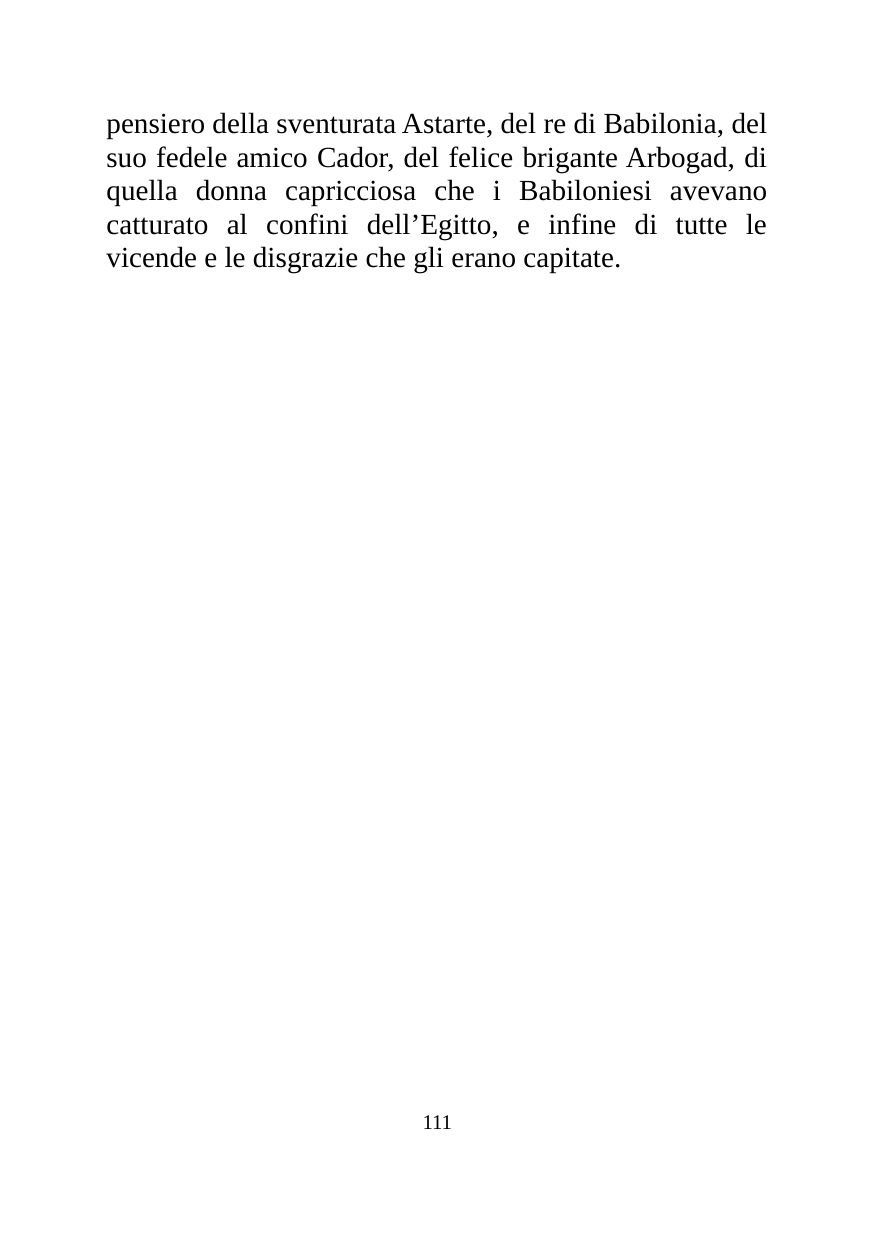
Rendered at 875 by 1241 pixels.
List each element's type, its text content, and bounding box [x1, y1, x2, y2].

text pensiero della sventurata Astarte, del re di Babilonia, del suo fedele amico Cador, del felice brigante Arbogad, di quella donna capricciosa che i Babiloniesi avevano catturato al confini dell’Egitto, e infine di tutte le vicende e le disgrazie che gli erano capitate. [106, 106, 768, 274]
